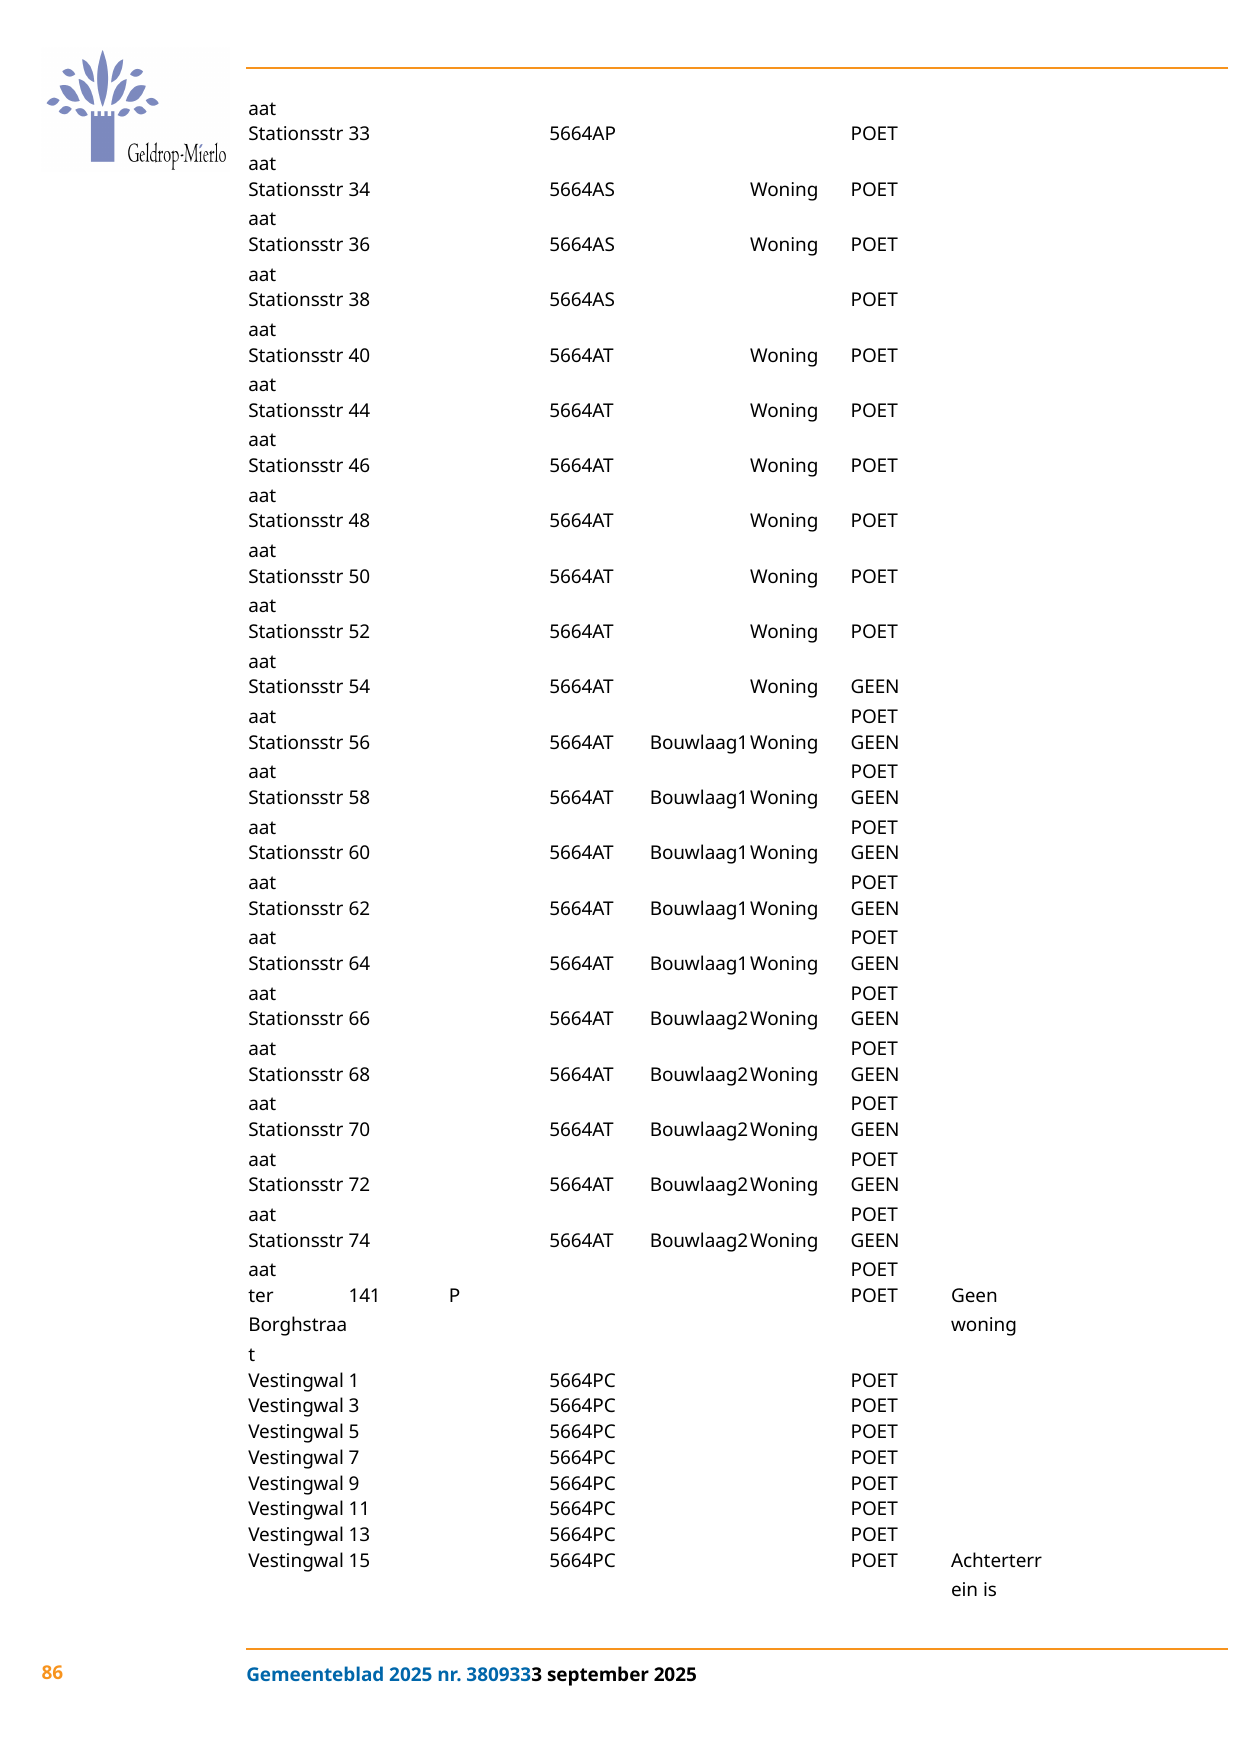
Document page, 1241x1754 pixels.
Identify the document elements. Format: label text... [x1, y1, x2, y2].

table_cell Woning [750, 1006, 850, 1061]
table_cell Vestingwal [248, 1470, 348, 1496]
table_cell 141 [348, 1282, 449, 1367]
table_cell Bouwlaag1 [650, 950, 750, 1006]
table_cell [750, 1367, 850, 1393]
table_cell Stationsstraat [248, 1227, 348, 1282]
table_cell [951, 563, 1051, 618]
table_cell 5664AT [549, 508, 649, 563]
table_cell GEEN POET [850, 950, 951, 1006]
table_cell Woning [750, 895, 850, 950]
table_cell 64 [348, 950, 449, 1006]
table_cell GEEN POET [850, 1116, 951, 1171]
table_cell Stationsstraat [248, 840, 348, 895]
table_cell Stationsstraat [248, 674, 348, 729]
table_cell [951, 729, 1051, 784]
table_cell P [449, 1282, 549, 1367]
table_cell [449, 1227, 549, 1282]
table_cell Stationsstraat [248, 1171, 348, 1227]
table_cell Woning [750, 784, 850, 839]
table_cell 50 [348, 563, 449, 618]
table_cell Stationsstraat [248, 1116, 348, 1171]
table_cell POET [850, 563, 951, 618]
table_cell [951, 618, 1051, 674]
table_cell Stationsstraat [248, 729, 348, 784]
table_cell [650, 176, 750, 231]
table_cell [449, 895, 549, 950]
table_cell 62 [348, 895, 449, 950]
table_cell 56 [348, 729, 449, 784]
table_cell [650, 342, 750, 397]
table_cell POET [850, 508, 951, 563]
table_cell 34 [348, 176, 449, 231]
table_cell 5664AT [549, 397, 649, 452]
table_cell [650, 95, 750, 121]
table_cell [951, 1006, 1051, 1061]
table_cell 5664AT [549, 784, 649, 839]
table_cell [650, 453, 750, 508]
table_cell [650, 1282, 750, 1367]
table_cell Vestingwal [248, 1419, 348, 1444]
table_cell 5664AT [549, 563, 649, 618]
table_cell 5664AT [549, 840, 649, 895]
table_cell Bouwlaag1 [650, 729, 750, 784]
table_cell Stationsstraat [248, 121, 348, 176]
table_cell 5 [348, 1419, 449, 1444]
table_cell 11 [348, 1496, 449, 1521]
table_cell [750, 1282, 850, 1367]
table_cell [449, 1006, 549, 1061]
table_cell GEEN POET [850, 1227, 951, 1282]
table_cell POET [850, 121, 951, 176]
table_cell 38 [348, 286, 449, 342]
table_cell 9 [348, 1470, 449, 1496]
table_cell 74 [348, 1227, 449, 1282]
table_cell [650, 1367, 750, 1393]
table_cell Woning [750, 1227, 850, 1282]
table_cell Stationsstraat [248, 397, 348, 452]
table_cell Vestingwal [248, 1444, 348, 1470]
table_cell [449, 950, 549, 1006]
table_cell Woning [750, 729, 850, 784]
table_cell GEEN POET [850, 1006, 951, 1061]
table_cell [449, 784, 549, 839]
table_cell aat [248, 95, 348, 121]
table_cell [650, 1393, 750, 1418]
table_cell [650, 618, 750, 674]
table_cell Stationsstraat [248, 342, 348, 397]
table_cell Woning [750, 453, 850, 508]
table_cell [650, 1521, 750, 1547]
table_cell Stationsstraat [248, 508, 348, 563]
table_cell 5664AT [549, 950, 649, 1006]
table_cell Stationsstraat [248, 176, 348, 231]
table_cell [449, 1171, 549, 1227]
table_cell Stationsstraat [248, 1006, 348, 1061]
table_cell 5664PC [549, 1393, 649, 1418]
table_cell [951, 176, 1051, 231]
table_cell ter Borghstraat [248, 1282, 348, 1367]
table_cell [951, 231, 1051, 286]
table_cell 5664AS [549, 176, 649, 231]
table_cell Vestingwal [248, 1521, 348, 1547]
table_cell GEEN POET [850, 840, 951, 895]
table_cell Woning [750, 618, 850, 674]
table_cell Vestingwal [248, 1393, 348, 1418]
table_cell Woning [750, 231, 850, 286]
table_cell Stationsstraat [248, 950, 348, 1006]
table_cell GEEN POET [850, 729, 951, 784]
table_cell [951, 674, 1051, 729]
table_cell 5664AP [549, 121, 649, 176]
table_cell [650, 508, 750, 563]
table_cell Stationsstraat [248, 286, 348, 342]
table_cell Stationsstraat [248, 1061, 348, 1116]
table_cell [951, 840, 1051, 895]
table_cell [449, 1393, 549, 1418]
table_cell 36 [348, 231, 449, 286]
table_cell 5664AT [549, 1171, 649, 1227]
table_cell Stationsstraat [248, 563, 348, 618]
table_cell 5664AS [549, 286, 649, 342]
table_cell Stationsstraat [248, 453, 348, 508]
table_cell 52 [348, 618, 449, 674]
table_cell 5664PC [549, 1367, 649, 1393]
table_cell [449, 231, 549, 286]
table_cell POET [850, 618, 951, 674]
table_cell [449, 1496, 549, 1521]
table_cell [750, 1393, 850, 1418]
table_cell Woning [750, 1171, 850, 1227]
table_cell [951, 1521, 1051, 1547]
table_cell [750, 1419, 850, 1444]
table_cell [449, 121, 549, 176]
table_cell [650, 674, 750, 729]
table_cell POET [850, 1470, 951, 1496]
table_cell [449, 840, 549, 895]
table_cell [951, 784, 1051, 839]
table_cell 70 [348, 1116, 449, 1171]
table_cell 5664PC [549, 1496, 649, 1521]
table_cell POET [850, 453, 951, 508]
table_cell [951, 1496, 1051, 1521]
table_cell 5664PC [549, 1444, 649, 1470]
table_cell POET [850, 1393, 951, 1418]
table_cell 72 [348, 1171, 449, 1227]
table_cell [650, 231, 750, 286]
table_cell [449, 1367, 549, 1393]
table_cell 5664AT [549, 1006, 649, 1061]
table_cell GEEN POET [850, 1061, 951, 1116]
table_cell Bouwlaag2 [650, 1171, 750, 1227]
table_cell GEEN POET [850, 895, 951, 950]
table_cell [449, 563, 549, 618]
table_cell [750, 95, 850, 121]
table_cell 40 [348, 342, 449, 397]
table_cell [951, 1419, 1051, 1444]
table_cell Bouwlaag2 [650, 1227, 750, 1282]
table_cell Stationsstraat [248, 231, 348, 286]
table_cell POET [850, 397, 951, 452]
table_cell POET [850, 1444, 951, 1470]
table_cell Bouwlaag2 [650, 1006, 750, 1061]
table_cell 60 [348, 840, 449, 895]
table_cell [951, 1367, 1051, 1393]
table_cell Stationsstraat [248, 618, 348, 674]
table_cell 5664AT [549, 453, 649, 508]
table_cell [750, 1470, 850, 1496]
table_cell [951, 397, 1051, 452]
table_cell Vestingwal [248, 1496, 348, 1521]
table_cell 44 [348, 397, 449, 452]
table_cell [951, 342, 1051, 397]
table_cell GEEN POET [850, 1171, 951, 1227]
table_cell [750, 1444, 850, 1470]
table_cell [951, 950, 1051, 1006]
table_cell [449, 618, 549, 674]
table_cell 46 [348, 453, 449, 508]
table_cell POET [850, 1419, 951, 1444]
table_cell 5664PC [549, 1419, 649, 1444]
table_cell [951, 1116, 1051, 1171]
table_cell [750, 1521, 850, 1547]
table_cell GEEN POET [850, 784, 951, 839]
table_cell 5664AT [549, 1116, 649, 1171]
table_cell [449, 1061, 549, 1116]
table_cell Stationsstraat [248, 784, 348, 839]
table_cell [951, 895, 1051, 950]
table_cell [951, 508, 1051, 563]
table_cell [650, 397, 750, 452]
table_cell [650, 1496, 750, 1521]
table_cell [549, 95, 649, 121]
table_cell [449, 729, 549, 784]
table_cell [650, 1444, 750, 1470]
table_cell Bouwlaag2 [650, 1061, 750, 1116]
table_cell 15 [348, 1547, 449, 1602]
table_cell 5664AT [549, 342, 649, 397]
table_cell [449, 176, 549, 231]
table_cell POET [850, 286, 951, 342]
table_cell [650, 1547, 750, 1602]
table_cell [650, 563, 750, 618]
table_cell [449, 1521, 549, 1547]
table_cell Woning [750, 508, 850, 563]
table_cell POET [850, 1521, 951, 1547]
table_cell POET [850, 342, 951, 397]
table_cell 5664PC [549, 1521, 649, 1547]
table_cell [449, 1116, 549, 1171]
table_cell [449, 397, 549, 452]
table_cell [951, 453, 1051, 508]
table_cell POET [850, 1282, 951, 1367]
table_cell POET [850, 1496, 951, 1521]
table_cell Achterterrein is [951, 1547, 1051, 1602]
table_cell 5664AT [549, 1227, 649, 1282]
table_cell [750, 121, 850, 176]
table_cell POET [850, 1367, 951, 1393]
table_cell [449, 674, 549, 729]
table_cell 48 [348, 508, 449, 563]
table_cell 33 [348, 121, 449, 176]
table_cell [650, 1419, 750, 1444]
table_cell [750, 1547, 850, 1602]
table_cell 5664PC [549, 1547, 649, 1602]
table_cell POET [850, 176, 951, 231]
table_cell 68 [348, 1061, 449, 1116]
table_cell [750, 1496, 850, 1521]
table_cell Woning [750, 950, 850, 1006]
table_cell Woning [750, 176, 850, 231]
table_cell [449, 453, 549, 508]
table_cell [449, 286, 549, 342]
table_cell Stationsstraat [248, 895, 348, 950]
table_cell Bouwlaag1 [650, 784, 750, 839]
table_cell 5664AT [549, 674, 649, 729]
table_cell Woning [750, 840, 850, 895]
table_cell 5664AT [549, 895, 649, 950]
table_cell [650, 1470, 750, 1496]
table_cell 1 [348, 1367, 449, 1393]
table_cell Woning [750, 1061, 850, 1116]
table_cell [951, 286, 1051, 342]
table_cell [449, 1419, 549, 1444]
table_cell 5664PC [549, 1470, 649, 1496]
table_cell 5664AT [549, 1061, 649, 1116]
table_cell [850, 95, 951, 121]
table_cell Bouwlaag2 [650, 1116, 750, 1171]
table_cell [449, 342, 549, 397]
table_cell [650, 286, 750, 342]
table_cell 5664AT [549, 729, 649, 784]
table_cell Woning [750, 342, 850, 397]
table_cell 13 [348, 1521, 449, 1547]
table_cell Woning [750, 397, 850, 452]
table_cell POET [850, 231, 951, 286]
table_cell Woning [750, 563, 850, 618]
table_cell [951, 95, 1051, 121]
table_cell [650, 121, 750, 176]
table_cell 54 [348, 674, 449, 729]
table_cell [951, 1171, 1051, 1227]
table_cell Vestingwal [248, 1367, 348, 1393]
table_cell Geen woning [951, 1282, 1051, 1367]
table_cell [449, 508, 549, 563]
table_cell [549, 1282, 649, 1367]
table_cell [750, 286, 850, 342]
table_cell [951, 1061, 1051, 1116]
picture [41, 47, 231, 172]
table_cell [951, 1444, 1051, 1470]
table_cell Woning [750, 674, 850, 729]
table_cell 5664AS [549, 231, 649, 286]
table_cell [449, 1547, 549, 1602]
table_cell Woning [750, 1116, 850, 1171]
table_cell 5664AT [549, 618, 649, 674]
table_cell 66 [348, 1006, 449, 1061]
table_cell [951, 1227, 1051, 1282]
table_cell [348, 95, 449, 121]
table_cell Bouwlaag1 [650, 840, 750, 895]
table_cell POET [850, 1547, 951, 1602]
table_cell [951, 121, 1051, 176]
table_cell [449, 1470, 549, 1496]
table_cell Vestingwal [248, 1547, 348, 1602]
table_cell [449, 95, 549, 121]
table_cell GEEN POET [850, 674, 951, 729]
table_cell 3 [348, 1393, 449, 1418]
table_cell 58 [348, 784, 449, 839]
table_cell Bouwlaag1 [650, 895, 750, 950]
table_cell [951, 1470, 1051, 1496]
table_cell [951, 1393, 1051, 1418]
table_cell 7 [348, 1444, 449, 1470]
table_cell [449, 1444, 549, 1470]
